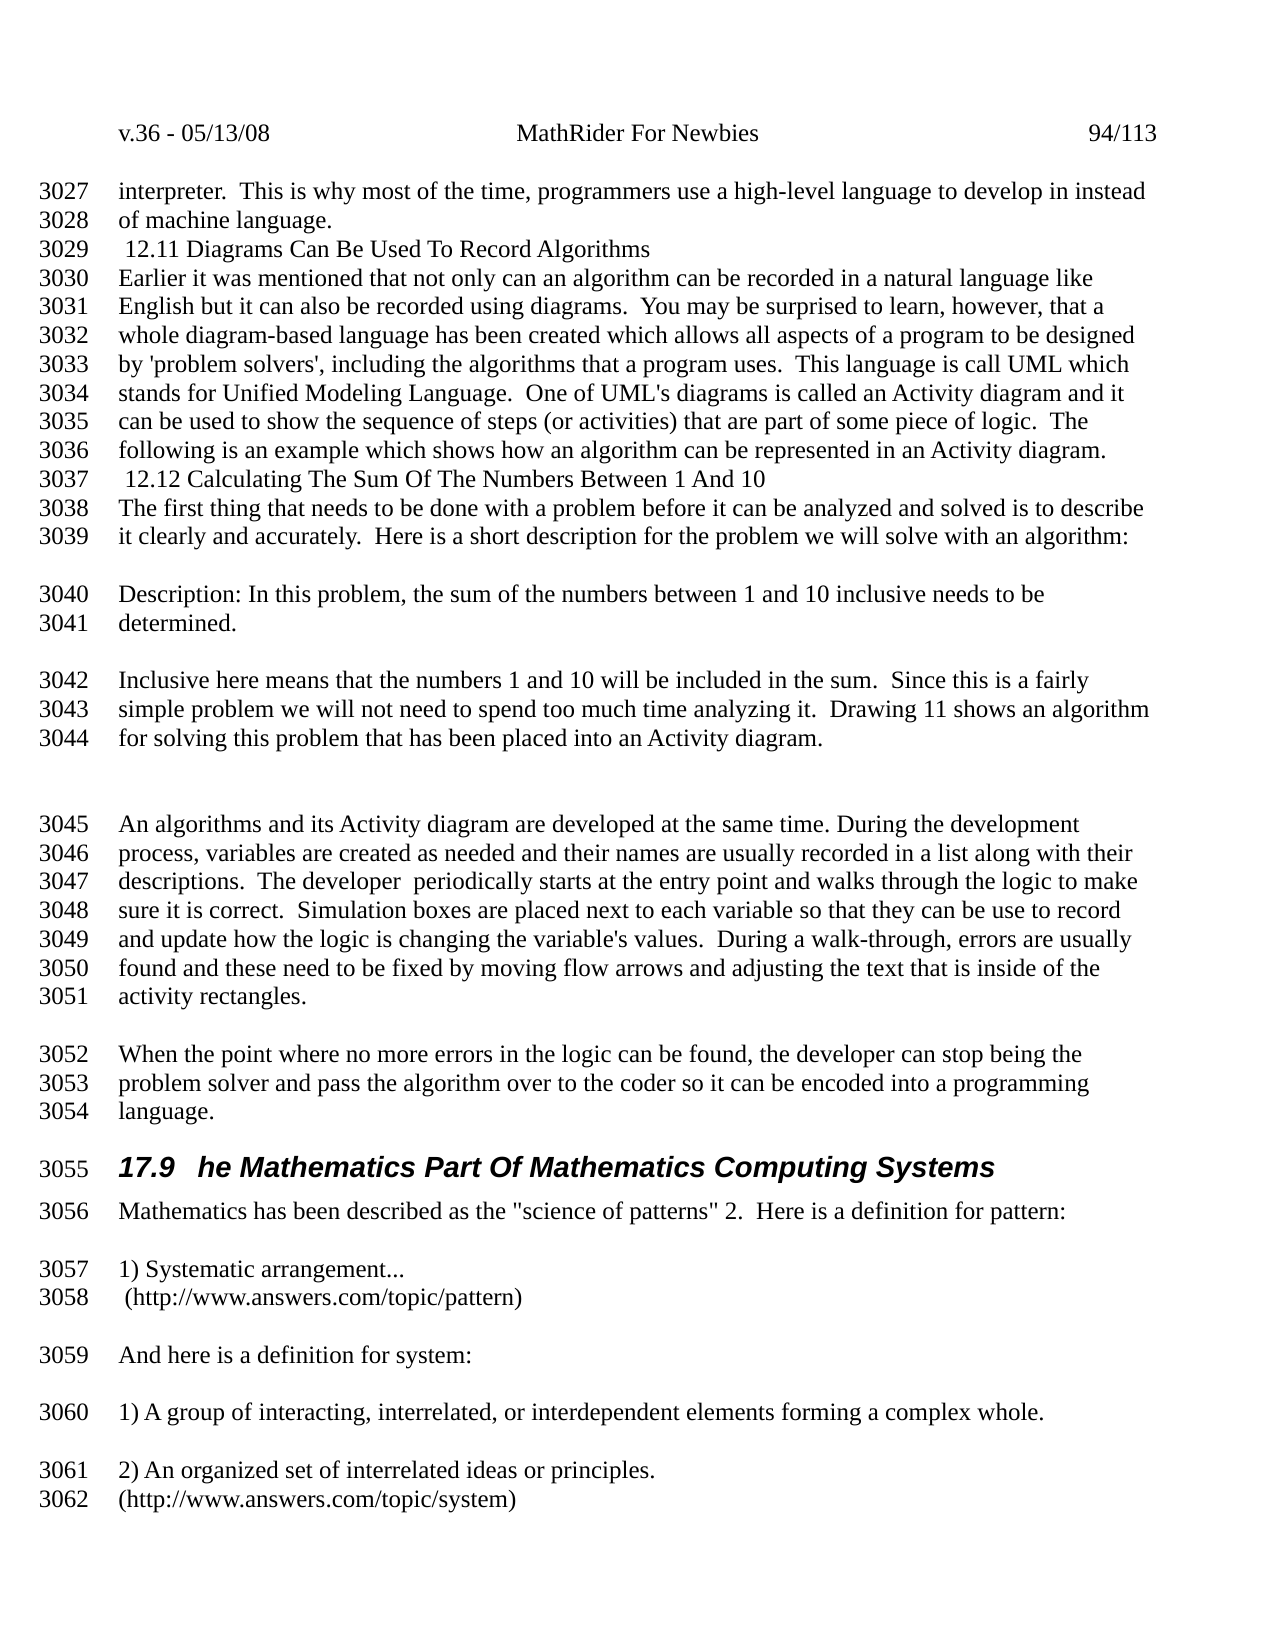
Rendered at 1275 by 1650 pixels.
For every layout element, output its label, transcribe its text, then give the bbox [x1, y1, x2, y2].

text Earlier it was mentioned that not only can an algorithm can be recorded in a natural language like English but it can also be recorded using diagrams. You may be surprised to learn, however, that a whole diagram-based language has been created which allows all aspects of a program to be designed by 'problem solvers', including the algorithms that a program uses. This language is call UML which stands for Unified Modeling Language. One of UML's diagrams is called an Activity diagram and it can be used to show the sequence of steps (or activities) that are part of some piece of logic. The following is an example which shows how an algorithm can be represented in an Activity diagram. [118, 263, 1157, 464]
text (http://www.answers.com/topic/pattern) [118, 1282, 1157, 1311]
text An algorithms and its Activity diagram are developed at the same time. During the development process, variables are created as needed and their names are usually recorded in a list along with their descriptions. The developer periodically starts at the entry point and walks through the logic to make sure it is correct. Simulation boxes are placed next to each variable so that they can be use to record and update how the logic is changing the variable's values. During a walk-through, errors are usually found and these need to be fixed by moving flow arrows and adjusting the text that is inside of the activity rectangles. [118, 809, 1157, 1010]
text Mathematics has been described as the "science of patterns" 2. Here is a definition for pattern: [118, 1196, 1157, 1225]
text And here is a definition for system: [118, 1340, 1157, 1369]
text When the point where no more errors in the logic can be found, the developer can stop being the problem solver and pass the algorithm over to the coder so it can be encoded into a programming language. [118, 1039, 1157, 1125]
text 12.11 Diagrams Can Be Used To Record Algorithms [118, 234, 1157, 263]
text 2) An organized set of interrelated ideas or principles. [118, 1455, 1157, 1484]
text interpreter. This is why most of the time, programmers use a high-level language to develop in instead of machine language. [118, 176, 1157, 234]
text (http://www.answers.com/topic/system) [118, 1484, 1157, 1512]
text 1) A group of interacting, interrelated, or interdependent elements forming a complex whole. [118, 1397, 1157, 1426]
text Description: In this problem, the sum of the numbers between 1 and 10 inclusive needs to be determined. [118, 579, 1157, 636]
text 1) Systematic arrangement... [118, 1254, 1157, 1282]
subtitle he Mathematics Part Of Mathematics Computing Systems [118, 1150, 1157, 1184]
text Inclusive here means that the numbers 1 and 10 will be included in the sum. Since this is a fairly simple problem we will not need to spend too much time analyzing it. Drawing 11 shows an algorithm for solving this problem that has been placed into an Activity diagram. [118, 665, 1157, 751]
text 12.12 Calculating The Sum Of The Numbers Between 1 And 10 [118, 464, 1157, 493]
text The first thing that needs to be done with a problem before it can be analyzed and solved is to describe it clearly and accurately. Here is a short description for the problem we will solve with an algorithm: [118, 493, 1157, 550]
